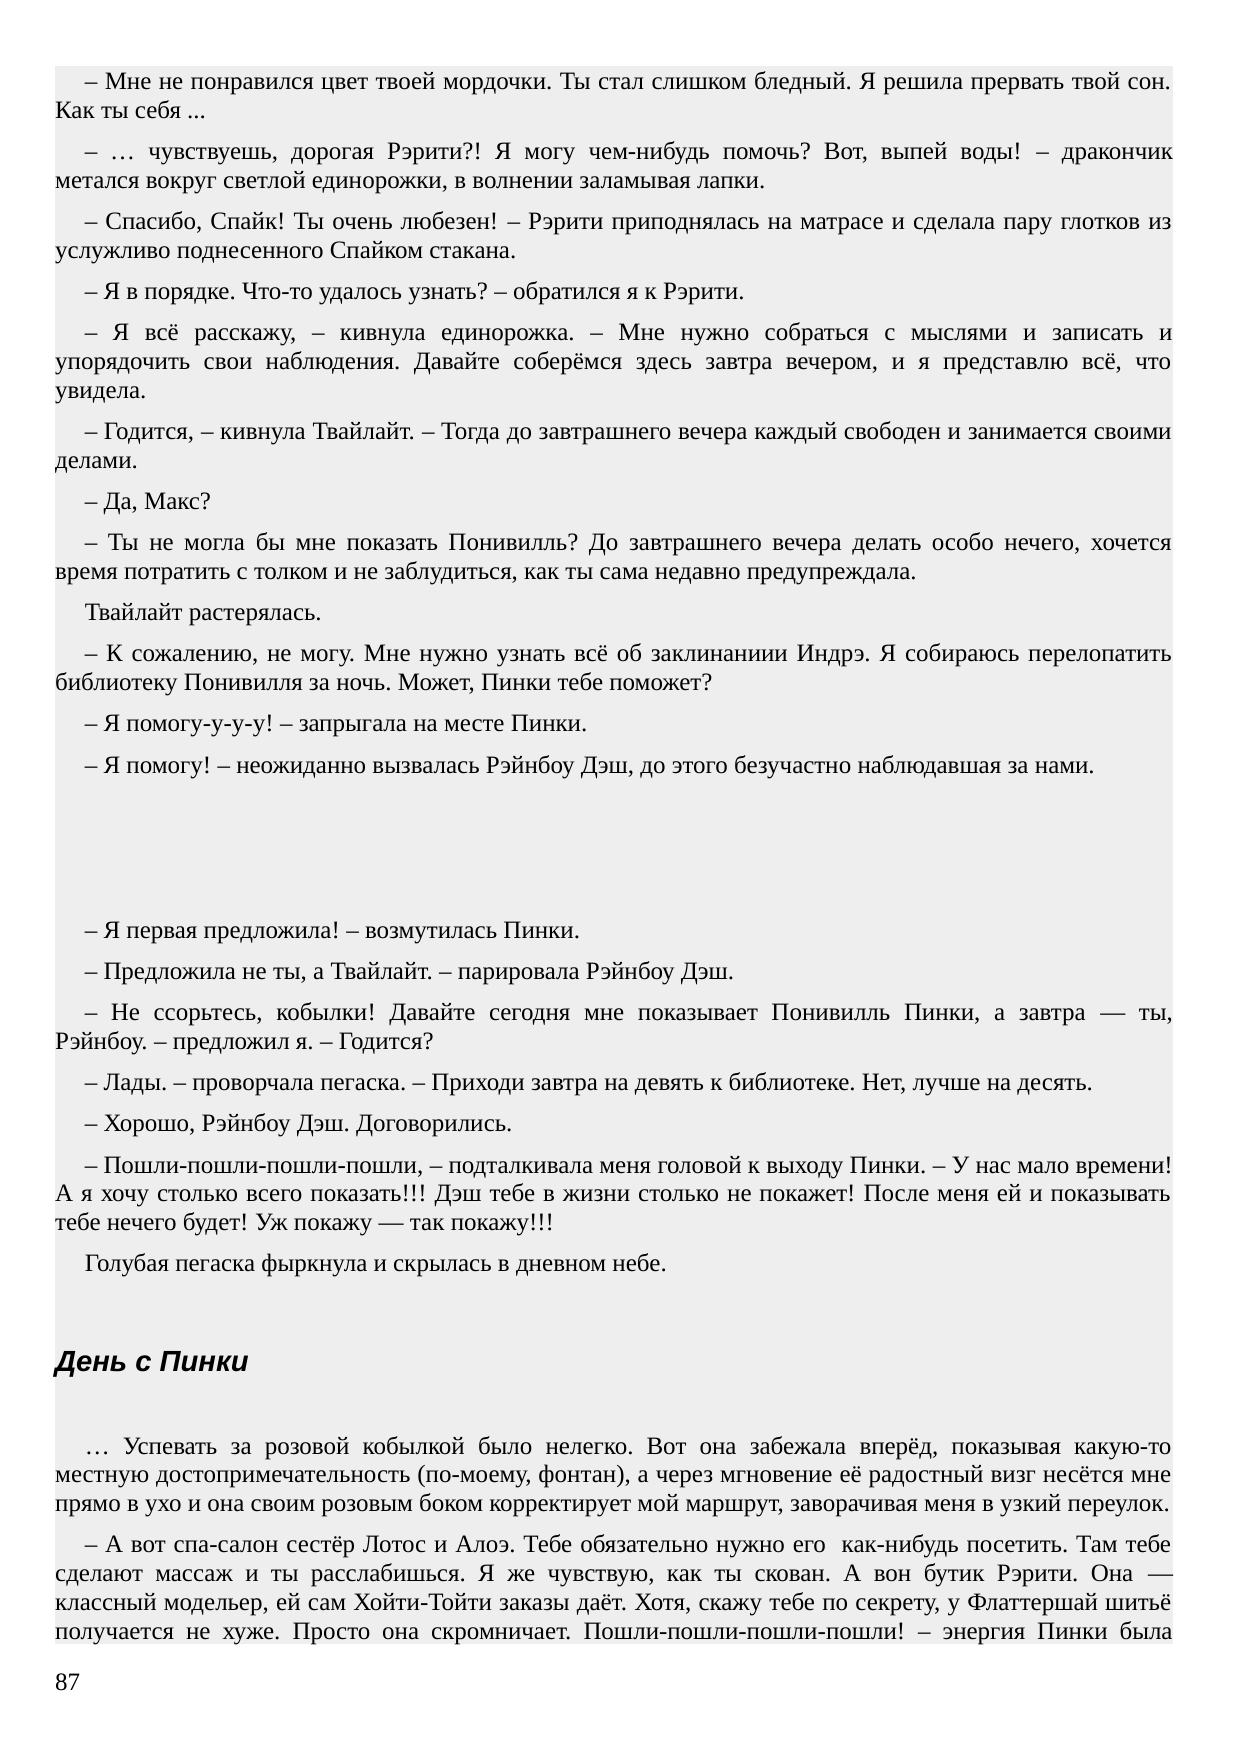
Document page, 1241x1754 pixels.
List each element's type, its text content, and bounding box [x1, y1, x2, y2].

text … Успевать за розовой кобылкой было нелегко. Вот она забежала вперёд, показывая какую-то местную достопримечательность (по-моему, фонтан), а через мгновение её радостный визг несётся мне прямо в ухо и она своим розовым боком корректирует мой маршрут, заворачивая меня в узкий переулок. [55, 1431, 1173, 1517]
text – Я всё расскажу, – кивнула единорожка. – Мне нужно собраться с мыслями и записать и упорядочить свои наблюдения. Давайте соберёмся здесь завтра вечером, и я представлю всё, что увидела. [55, 317, 1173, 403]
text – Лады. – проворчала пегаска. – Приходи завтра на девять к библиотеке. Нет, лучше на десять. [55, 1067, 1173, 1096]
text – А вот спа-салон сестёр Лотос и Алоэ. Тебе обязательно нужно его как-нибудь посетить. Там тебе сделают массаж и ты расслабишься. Я же чувствую, как ты скован. А вон бутик Рэрити. Она — классный модельер, ей сам Хойти-Тойти заказы даёт. Хотя, скажу тебе по секрету, у Флаттершай шитьё получается не хуже. Просто она скромничает. Пошли-пошли-пошли-пошли! – энергия Пинки была [55, 1529, 1173, 1644]
text – Я первая предложила! – возмутилась Пинки. [55, 915, 1173, 943]
text – Я помогу-у-у-у! – запрыгала на месте Пинки. [55, 708, 1173, 737]
text – … чувствуешь, дорогая Рэрити?! Я могу чем-нибудь помочь? Вот, выпей воды! – дракончик метался вокруг светлой единорожки, в волнении заламывая лапки. [55, 136, 1173, 193]
text – Годится, – кивнула Твайлайт. – Тогда до завтрашнего вечера каждый свободен и занимается своими делами. [55, 416, 1173, 473]
subtitle День с Пинки [55, 1343, 1173, 1377]
text – Не ссорьтесь, кобылки! Давайте сегодня мне показывает Понивилль Пинки, а завтра — ты, Рэйнбоу. – предложил я. – Годится? [55, 997, 1173, 1055]
text – Ты не могла бы мне показать Понивилль? До завтрашнего вечера делать особо нечего, хочется время потратить с толком и не заблудиться, как ты сама недавно предупреждала. [55, 527, 1173, 585]
text – Предложила не ты, а Твайлайт. – парировала Рэйнбоу Дэш. [55, 956, 1173, 985]
text – Я помогу! – неожиданно вызвалась Рэйнбоу Дэш, до этого безучастно наблюдавшая за нами. [55, 750, 1173, 778]
text – Да, Макс? [55, 486, 1173, 515]
text – Пошли-пошли-пошли-пошли, – подталкивала меня головой к выходу Пинки. – У нас мало времени! А я хочу столько всего показать!!! Дэш тебе в жизни столько не покажет! После меня ей и показывать тебе нечего будет! Уж покажу — так покажу!!! [55, 1150, 1173, 1236]
text – Мне не понравился цвет твоей мордочки. Ты стал слишком бледный. Я решила прервать твой сон. Как ты себя ... [55, 66, 1173, 123]
text – К сожалению, не могу. Мне нужно узнать всё об заклинаниии Индрэ. Я собираюсь перелопатить библиотеку Понивилля за ночь. Может, Пинки тебе поможет? [55, 638, 1173, 696]
text – Хорошо, Рэйнбоу Дэш. Договорились. [55, 1108, 1173, 1137]
text Твайлайт растерялась. [55, 597, 1173, 626]
text – Я в порядке. Что-то удалось узнать? – обратился я к Рэрити. [55, 276, 1173, 305]
text Голубая пегаска фыркнула и скрылась в дневном небе. [55, 1248, 1173, 1277]
text – Спасибо, Спайк! Ты очень любезен! – Рэрити приподнялась на матрасе и сделала пару глотков из услужливо поднесенного Спайком стакана. [55, 206, 1173, 263]
